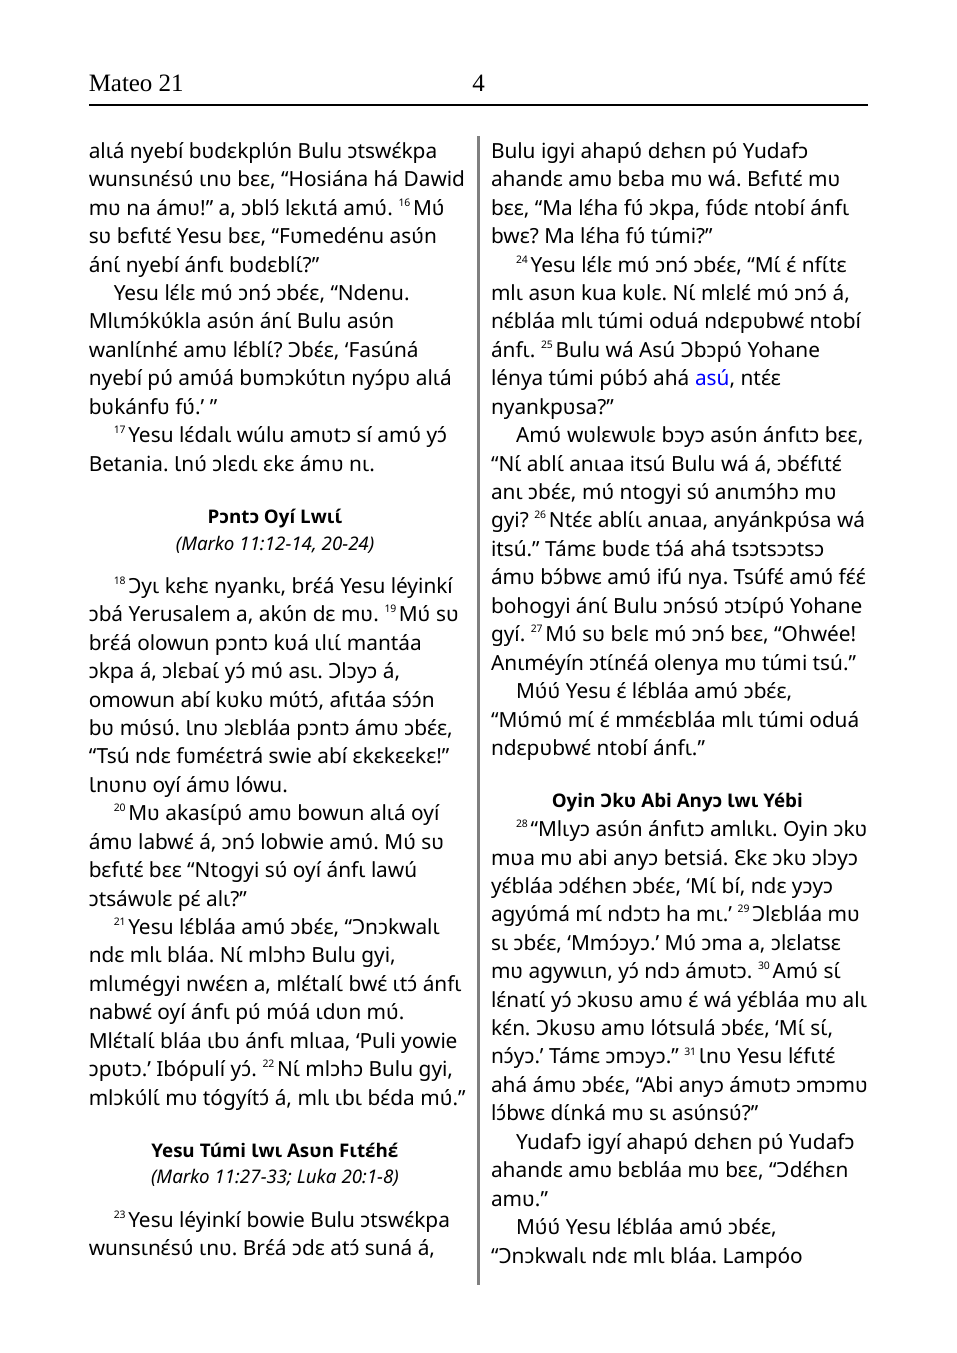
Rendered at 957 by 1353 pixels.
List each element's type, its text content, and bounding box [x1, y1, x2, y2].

text Yesu lɛ́lɛ mʋ́ ɔnɔ́ ɔbɛ́ɛ, “Ndenu. Mlɩmɔ́kʋ́kla asʋ́n ánɩ́ Bulu asʋ́n wanlɩ́nhɛ́ amʋ lɛ́blɩ́? Ɔbɛ́ɛ, ‘Fasúná nyebí pʋ́ amʋ́á bʋmɔkʋ́tɩn nyɔ́pʋ alɩá bʋkánfʋ fʋ́.’ ” [88, 278, 466, 420]
text 20 Mʋ akasɩ́pʋ́ amʋ bowun alɩá oyí ámʋ labwɛ́ á, ɔnɔ́ lobwie amʋ́. Mʋ́ sʋ bɛfɩtɛ́ bɛɛ “Ntogyi sʋ́ oyí ánfɩ lawú ɔtsáwʋlɛ pɛ́ alɩ?” [88, 798, 466, 912]
text Pɔntɔ Oyí Lwɩɩ́ [90, 503, 465, 530]
text 21 Yesu lɛ́bláa amʋ́ ɔbɛ́ɛ, “Ɔnɔkwalɩ ndɛ mlɩ bláa. Nɩ́ mlɔhɔ Bulu gyi, mlɩmégyi nwɛ́ɛn a, mlɛ́talɩ́ bwɛ́ ɩtɔ́ ánfɩ nabwɛ́ oyí ánfɩ pʋ́ mʋ́á ɩdʋn mʋ́. Mlɛ́talɩ́ bláa ɩbʋ ánfɩ mlɩaa, ‘Puli yowie ɔpʋtɔ.’ Ibópulí yɔ́. 22 Nɩ́ mlɔhɔ Bulu gyi, mlɔkʋ́lɩ́ mʋ tógyítɔ́ á, mlɩ ɩbɩ bɛ́da mʋ́.” [88, 912, 466, 1111]
text (Marko 11:27-33; Luka 20:1-8) [90, 1171, 465, 1198]
text (Marko 11:12-14, 20-24) [90, 537, 465, 564]
text Yesu Túmi Ɩwɩ Asʋn Fɩtɛ́hɛ́ [90, 1137, 465, 1164]
text Oyin Ɔkʋ Abi Anyɔ Ɩwɩ Yébi [492, 788, 867, 813]
text Yudafɔ igyí ahapʋ́ dɛhɛn pʋ́ Yudafɔ ahandɛ amʋ bɛbláa mʋ bɛɛ, “Ɔdɛ́hɛn amʋ.” [491, 1127, 868, 1212]
text Amʋ́ wʋlɛwʋlɛ bɔyɔ asʋ́n ánfɩtɔ bɛɛ, “Nɩ́ ablɩ́ anɩaa itsú Bulu wá á, ɔbɛ́fɩtɛ́ anɩ ɔbɛ́ɛ, mʋ́ ntogyi sʋ́ anɩmɔ́hɔ mʋ gyi? 26 Ntɛ́ɛ ablɩ́ɩ anɩaa, anyánkpʋ́sa wá itsú.” Támɛ bʋdɛ tɔ́á ahá tsɔtsɔɔtsɔ ámʋ bɔ́bwɛ amʋ́ ifú nya. Tsúfɛ́ amʋ́ fɛ́ɛ́ bohogyi ánɩ́ Bulu ɔnɔ́sʋ́ ɔtɔɩ́pʋ́ Yohane gyí. 27 Mʋ́ sʋ bɛlɛ mʋ́ ɔnɔ́ bɛɛ, “Ohwée! Anɩméyín ɔtɩ́nɛ́á olenya mʋ túmi tsú.” [491, 420, 868, 676]
text 17 Yesu lɛ́dalɩ wúlu amʋtɔ sí amʋ́ yɔ́ Betania. Ɩnʋ́ ɔlɛdɩ ɛkɛ ámʋ nɩ. [88, 420, 466, 477]
text Mʋ́ʋ́ Yesu ɛ́ lɛ́bláa amʋ́ ɔbɛ́ɛ, “Mʋ́mʋ́ mɩ́ ɛ́ mmɛ́ɛbláa mlɩ túmi oduá ndɛpʋbwɛ́ ntobí ánfɩ.” [491, 676, 868, 762]
text 18 Ɔyɩ kɛhɛ nyankɩ, brɛ́á Yesu léyinkí ɔbá Yerusalem a, akʋ́n dɛ mʋ. 19 Mʋ́ sʋ brɛ́á olowun pɔntɔ kʋá ɩlɩɩ́ mantáa ɔkpa á, ɔlɛbaɩ́ yɔ́ mʋ́ asɩ. Ɔlɔyɔ á, omowun abí kʋkʋ mʋ́tɔ́, afɩtáa sɔ́ɔ́n bʋ mʋ́sʋ́. Ɩnʋ ɔlɛbláa pɔntɔ ámʋ ɔbɛ́ɛ, “Tsú ndɛ fʋmɛ́ɛtrá swie abí ɛkɛkɛɛkɛ!” Ɩnʋnʋ oyí ámʋ lówu. [88, 571, 466, 798]
text Bulu igyi ahapʋ́ dɛhɛn pʋ́ Yudafɔ ahandɛ amʋ bɛba mʋ wá. Bɛfɩtɛ́ mʋ bɛɛ, “Ma lɛ́ha fʋ́ ɔkpa, fʋ́dɛ ntobí ánfɩ bwɛ? Ma lɛ́ha fʋ́ túmi?” [491, 136, 868, 250]
text Mʋ́ʋ́ Yesu lɛ́bláa amʋ́ ɔbɛ́ɛ, “Ɔnɔkwalɩ ndɛ mlɩ bláa. Lampóo [491, 1212, 868, 1269]
text 24 Yesu lɛ́lɛ mʋ́ ɔnɔ́ ɔbɛ́ɛ, “Mɩ́ ɛ́ nfɩ́tɛ mlɩ asʋn kua kʋlɛ. Nɩ́ mlɛlɛ́ mʋ́ ɔnɔ́ á, nɛ́bláa mlɩ túmi oduá ndɛpʋbwɛ́ ntobí ánfɩ. 25 Bulu wá Asú Ɔbɔpʋ́ Yohane lénya túmi pʋ́bɔ́ ahá asú, ntɛ́ɛ nyankpʋsa?” [491, 250, 868, 420]
text alɩá nyebí bʋdɛkplʋ́n Bulu ɔtswɛ́kpa wunsɩnɛ́sʋ́ ɩnʋ bɛɛ, “Hosiána há Dawid mʋ na ámʋ!” a, ɔblɔ́ lɛkɩtá amʋ́. 16 Mʋ́ sʋ bɛfɩtɛ́ Yesu bɛɛ, “Fʋmedénu asʋ́n ánɩ́ nyebí ánfɩ bʋdɛblɩ́?” [88, 136, 466, 278]
text 23 Yesu léyinkí bowie Bulu ɔtswɛ́kpa wunsɩnɛ́sʋ́ ɩnʋ. Brɛ́á ɔdɛ atɔ́ suná á, [88, 1205, 466, 1262]
text 28 “Mlɩyɔ asʋ́n ánfɩtɔ amlɩkɩ. Oyin ɔkʋ mʋa mʋ abi anyɔ betsiá. Ɛkɛ ɔkʋ ɔlɔyɔ yɛ́bláa ɔdɛ́hɛn ɔbɛ́ɛ, ‘Mɩ́ bí, ndɛ yɔyɔ agyʋ́má mɩ́ ndɔtɔ ha mɩ.’ 29 Ɔlɛbláa mʋ sɩ ɔbɛ́ɛ, ‘Mmɔ́ɔyɔ.’ Mʋ́ ɔma a, ɔlɛlatsɛ mʋ agywɩɩn, yɔ́ ndɔ ámʋtɔ. 30 Amʋ́ sɩ́ lɛ́natɩ́ yɔ́ ɔkʋsʋ amʋ ɛ́ wá yɛ́bláa mʋ alɩ kɛ́n. Ɔkʋsʋ amʋ lótsulá ɔbɛ́ɛ, ‘Mɩ́ sɩ́, nɔ́yɔ.’ Támɛ ɔmɔyɔ.” 31 Ɩnʋ Yesu lɛ́fɩtɛ́ ahá ámʋ ɔbɛ́ɛ, “Abi anyɔ ámʋtɔ ɔmɔmʋ lɔ́bwɛ dɩ́nká mʋ sɩ asʋ́nsʋ́?” [491, 814, 868, 1127]
